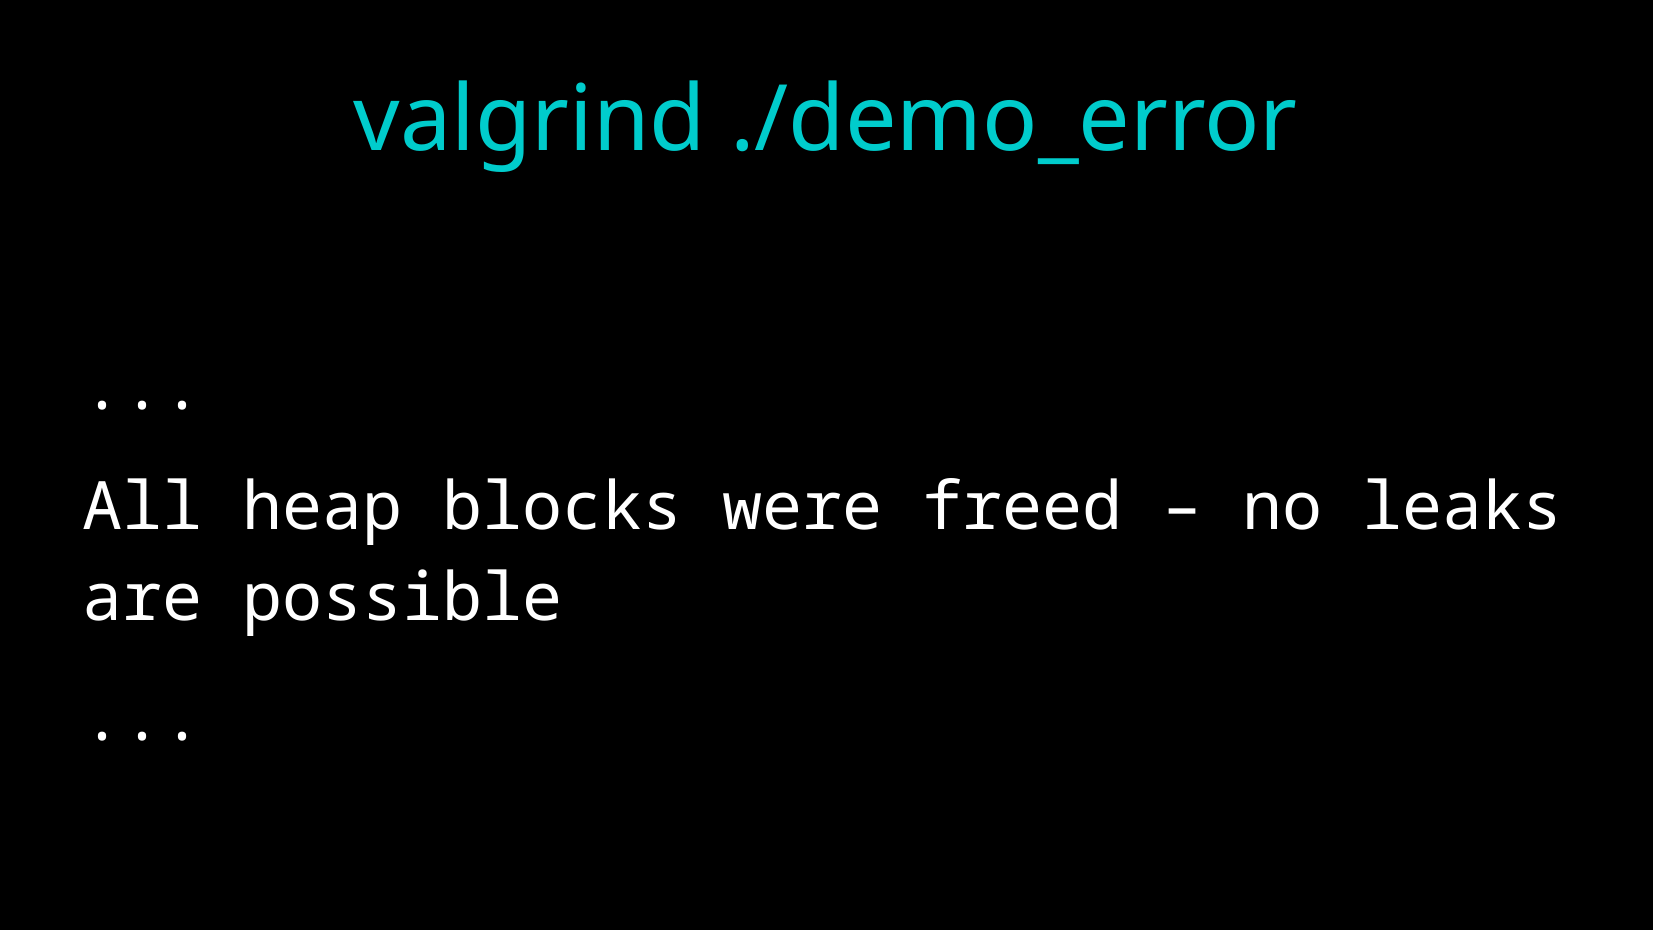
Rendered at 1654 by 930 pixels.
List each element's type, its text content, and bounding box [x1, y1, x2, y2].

title valgrind ./demo_error [82, 37, 1571, 193]
list ... All heap blocks were freed – no leaks are possible ... [82, 217, 1571, 841]
